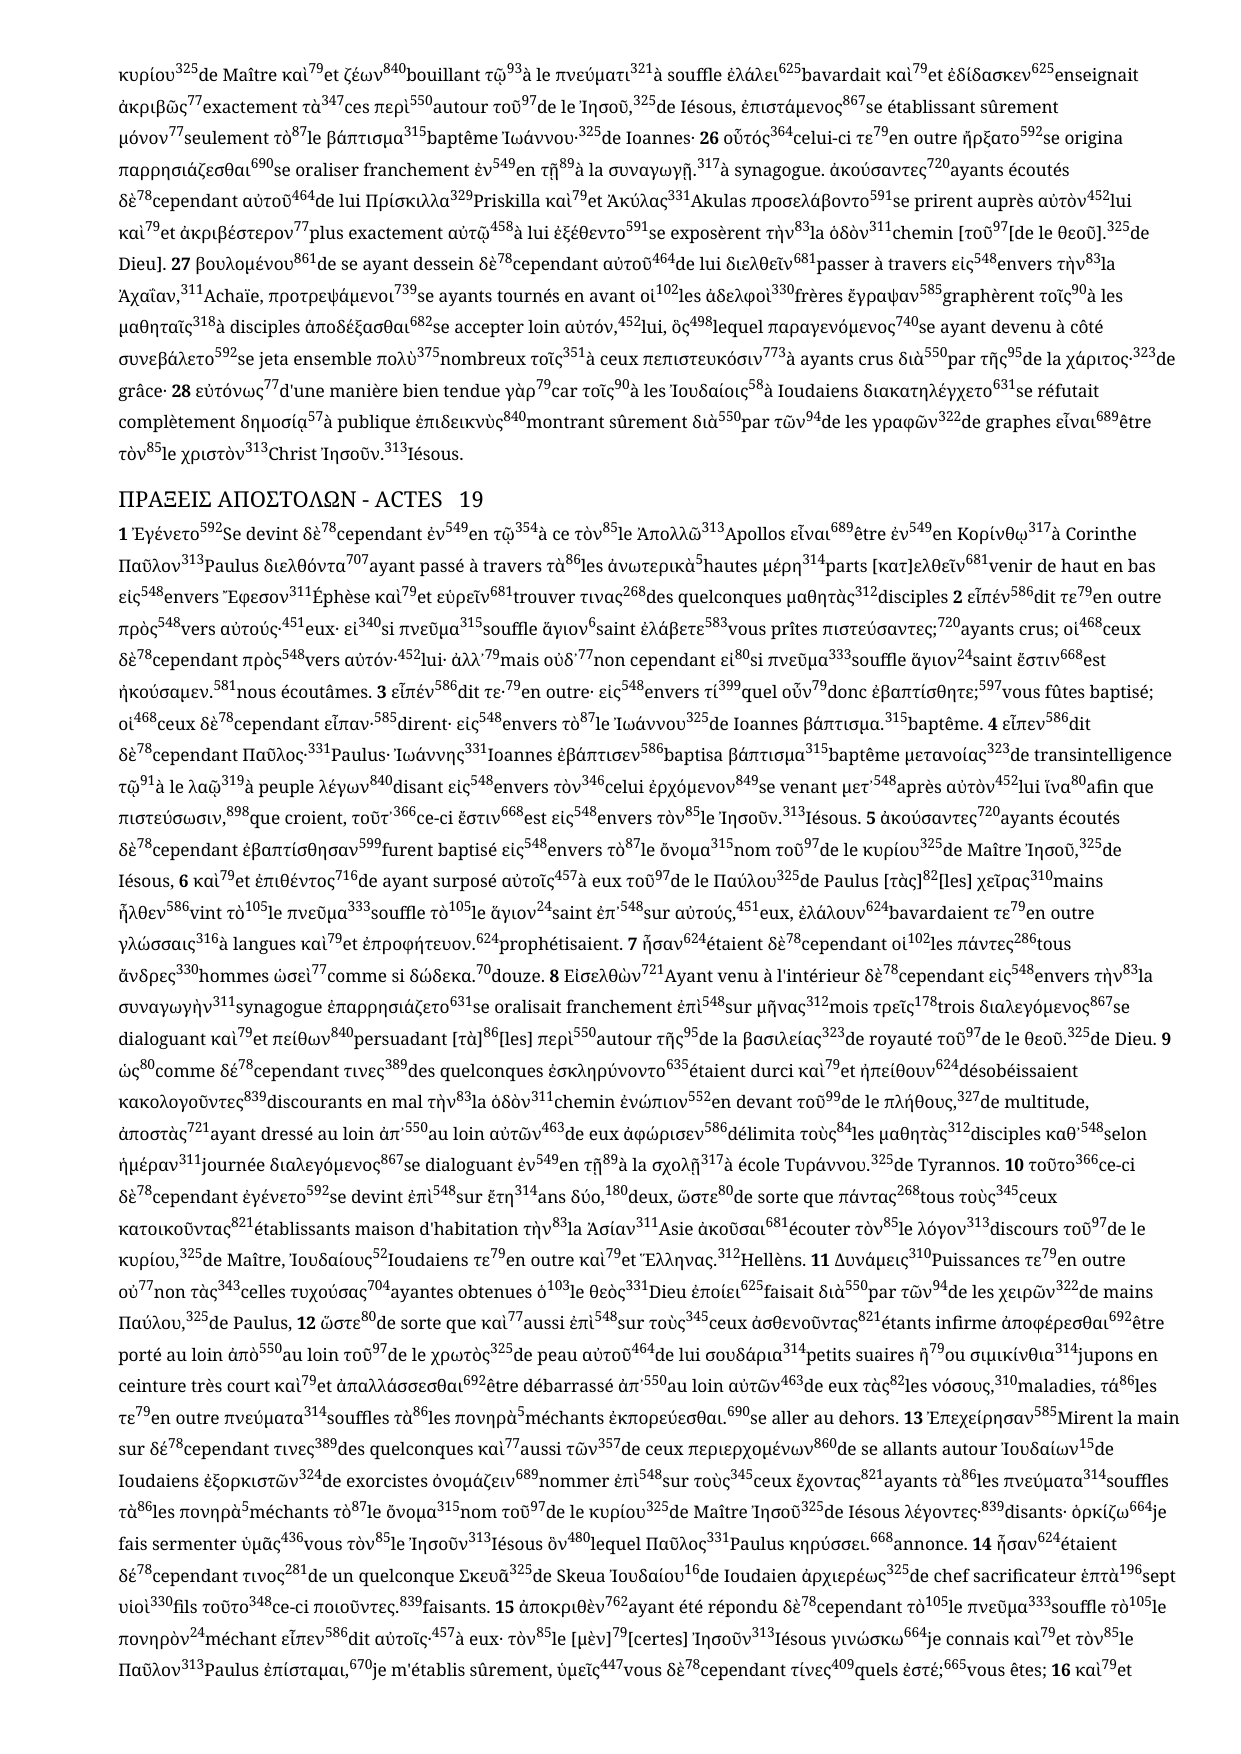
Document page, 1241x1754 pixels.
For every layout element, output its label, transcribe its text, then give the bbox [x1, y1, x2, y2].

text 1 Ἐγένετο592Se devint δὲ78cependant ἐν549en τῷ354à ce τὸν85le Ἀπολλῶ313Apollos εἶναι689être ἐν549en Κορίνθῳ317à Corinthe Παῦλον313Paulus διελθόντα707ayant passé à travers τὰ86les ἀνωτερικὰ5hautes μέρη314parts [κατ]ελθεῖν681venir de haut en bas εἰς548envers Ἔφεσον311Éphèse καὶ79et εὑρεῖν681trouver τινας268des quelconques μαθητὰς312disciples 2 εἶπέν586dit τε79en outre πρὸς548vers αὐτούς·451eux· εἰ340si πνεῦμα315souffle ἅγιον6saint ἐλάβετε583vous prîtes πιστεύσαντες;720ayants crus; οἱ468ceux δὲ78cependant πρὸς548vers αὐτόν·452lui· ἀλλ᾽79mais οὐδ᾽77non cependant εἰ80si πνεῦμα333souffle ἅγιον24saint ἔστιν668est ἠκούσαμεν.581nous écoutâmes. 3 εἶπέν586dit τε·79en outre· εἰς548envers τί399quel οὖν79donc ἐβαπτίσθητε;597vous fûtes baptisé; οἱ468ceux δὲ78cependant εἶπαν·585dirent· εἰς548envers τὸ87le Ἰωάννου325de Ioannes βάπτισμα.315baptême. 4 εἶπεν586dit δὲ78cependant Παῦλος·331Paulus· Ἰωάννης331Ioannes ἐβάπτισεν586baptisa βάπτισμα315baptême μετανοίας323de transintelligence τῷ91à le λαῷ319à peuple λέγων840disant εἰς548envers τὸν346celui ἐρχόμενον849se venant μετ᾽548après αὐτὸν452lui ἵνα80afin que πιστεύσωσιν,898que croient, τοῦτ᾽366ce-ci ἔστιν668est εἰς548envers τὸν85le Ἰησοῦν.313Iésous. 5 ἀκούσαντες720ayants écoutés δὲ78cependant ἐβαπτίσθησαν599furent baptisé εἰς548envers τὸ87le ὄνομα315nom τοῦ97de le κυρίου325de Maître Ἰησοῦ,325de Iésous, 6 καὶ79et ἐπιθέντος716de ayant surposé αὐτοῖς457à eux τοῦ97de le Παύλου325de Paulus [τὰς]82[les] χεῖρας310mains ἦλθεν586vint τὸ105le πνεῦμα333souffle τὸ105le ἅγιον24saint ἐπ᾽548sur αὐτούς,451eux, ἐλάλουν624bavardaient τε79en outre γλώσσαις316à langues καὶ79et ἐπροφήτευον.624prophétisaient. 7 ἦσαν624étaient δὲ78cependant οἱ102les πάντες286tous ἄνδρες330hommes ὡσεὶ77comme si δώδεκα.70douze. 8 Εἰσελθὼν721Ayant venu à l'intérieur δὲ78cependant εἰς548envers τὴν83la συναγωγὴν311synagogue ἐπαρρησιάζετο631se oralisait franchement ἐπὶ548sur μῆνας312mois τρεῖς178trois διαλεγόμενος867se dialoguant καὶ79et πείθων840persuadant [τὰ]86[les] περὶ550autour τῆς95de la βασιλείας323de royauté τοῦ97de le θεοῦ.325de Dieu. 9 ὡς80comme δέ78cependant τινες389des quelconques ἐσκληρύνοντο635étaient durci καὶ79et ἠπείθουν624désobéissaient κακολογοῦντες839discourants en mal τὴν83la ὁδὸν311chemin ἐνώπιον552en devant τοῦ99de le πλήθους,327de multitude, ἀποστὰς721ayant dressé au loin ἀπ᾽550au loin αὐτῶν463de eux ἀφώρισεν586délimita τοὺς84les μαθητὰς312disciples καθ᾽548selon ἡμέραν311journée διαλεγόμενος867se dialoguant ἐν549en τῇ89à la σχολῇ317à école Τυράννου.325de Tyrannos. 10 τοῦτο366ce-ci δὲ78cependant ἐγένετο592se devint ἐπὶ548sur ἔτη314ans δύο,180deux, ὥστε80de sorte que πάντας268tous τοὺς345ceux κατοικοῦντας821établissants maison d'habitation τὴν83la Ἀσίαν311Asie ἀκοῦσαι681écouter τὸν85le λόγον313discours τοῦ97de le κυρίου,325de Maître, Ἰουδαίους52Ioudaiens τε79en outre καὶ79et Ἕλληνας.312Hellèns. 11 Δυνάμεις310Puissances τε79en outre οὐ77non τὰς343celles τυχούσας704ayantes obtenues ὁ103le θεὸς331Dieu ἐποίει625faisait διὰ550par τῶν94de les χειρῶν322de mains Παύλου,325de Paulus, 12 ὥστε80de sorte que καὶ77aussi ἐπὶ548sur τοὺς345ceux ἀσθενοῦντας821étants infirme ἀποφέρεσθαι692être porté au loin ἀπὸ550au loin τοῦ97de le χρωτὸς325de peau αὐτοῦ464de lui σουδάρια314petits suaires ἢ79ou σιμικίνθια314jupons en ceinture très court καὶ79et ἀπαλλάσσεσθαι692être débarrassé ἀπ᾽550au loin αὐτῶν463de eux τὰς82les νόσους,310maladies, τά86les τε79en outre πνεύματα314souffles τὰ86les πονηρὰ5méchants ἐκπορεύεσθαι.690se aller au dehors. 13 Ἐπεχείρησαν585Mirent la main sur δέ78cependant τινες389des quelconques καὶ77aussi τῶν357de ceux περιερχομένων860de se allants autour Ἰουδαίων15de Ioudaiens ἐξορκιστῶν324de exorcistes ὀνομάζειν689nommer ἐπὶ548sur τοὺς345ceux ἔχοντας821ayants τὰ86les πνεύματα314souffles τὰ86les πονηρὰ5méchants τὸ87le ὄνομα315nom τοῦ97de le κυρίου325de Maître Ἰησοῦ325de Iésous λέγοντες·839disants· ὁρκίζω664je fais sermenter ὑμᾶς436vous τὸν85le Ἰησοῦν313Iésous ὃν480lequel Παῦλος331Paulus κηρύσσει.668annonce. 14 ἦσαν624étaient δέ78cependant τινος281de un quelconque Σκευᾶ325de Skeua Ἰουδαίου16de Ioudaien ἀρχιερέως325de chef sacrificateur ἑπτὰ196sept υἱοὶ330fils τοῦτο348ce-ci ποιοῦντες.839faisants. 15 ἀποκριθὲν762ayant été répondu δὲ78cependant τὸ105le πνεῦμα333souffle τὸ105le πονηρὸν24méchant εἶπεν586dit αὐτοῖς·457à eux· τὸν85le [μὲν]79[certes] Ἰησοῦν313Iésous γινώσκω664je connais καὶ79et τὸν85le Παῦλον313Paulus ἐπίσταμαι,670je m'établis sûrement, ὑμεῖς447vous δὲ78cependant τίνες409quels ἐστέ;665vous êtes; 16 καὶ79et ἐφαλόμενος740se ayant bondi sur ὁ103le ἄνθρωπος331être humain ἐπ᾽548sur αὐτοὺς451eux ἐν549en ᾧ486à lequel ἦν625était τὸ105le πνεῦμα333souffle τὸ105le πονηρόν,24méchant, κατακυριεύσας721ayant maîtrisé de haut en bas ἀμφοτέρων383de tous deux ἴσχυσεν586eut la ténacité κατ᾽550contre αὐτῶν463de eux ὥστε80de sorte que γυμνοὺς52nus καὶ79et τετραυματισμένους795ayants étés traumatisés ἐκφυγεῖν681fuir dehors ἐκ550hors τοῦ97de le οἴκου325de maison ἐκείνου.150de celui-là. 17 τοῦτο366ce-ci δὲ78cependant ἐγένετο592se devint γνωστὸν49connu πᾶσιν274à tous Ἰουδαίοις58à Ioudaiens τε79en outre καὶ79et Ἕλλησιν318à Hellèns τοῖς351à ceux κατοικοῦσιν827à établissants maison d'habitation τὴν83la Ἔφεσον311Éphèse καὶ79et ἐπέπεσεν586tomba dessus φόβος331effroi ἐπὶ548sur πάντας268tous αὐτοὺς451eux καὶ79et ἐμεγαλύνετο636était magnifié τὸ105le ὄνομα333nom τοῦ97de le κυρίου325de Maître Ἰησοῦ.325de Iésous. 18 Πολλοί389Nombreux τε79en outre τῶν357de ceux πεπιστευκότων777de ayants crus ἤρχοντο630se venaient ἐξομολογούμενοι866se avouants à l'excès καὶ79et ἀναγγέλλοντες839annonçants de bas en haut τὰς82les πράξεις310pratiques αὐτῶν.463de eux. 19 ἱκανοὶ70assez-importants δὲ78cependant τῶν357de ceux τὰ86les περίεργα54travaillés alentour πραξάντων715de ayants pratiqués συνενέγκαντες720ayants étés opportun τὰς242les βίβλους310bibles κατέκαιον624brûlaient complètement ἐνώπιον552en devant πάντων,383de tous, καὶ79et συνεψήφισαν585comptèrent ensemble τὰς82les τιμὰς310valeurs αὐτῶν461de elles καὶ79et εὗρον585trouvèrent ἀργυρίου327de objet d'argent μυριάδας310myriades πέντε.176cinq. 20 Οὕτως77Ainsi κατὰ548selon κράτος315force τοῦ97de le κυρίου325de Maître ὁ103le λόγος331discours ηὔξανεν625croissait καὶ79et ἴσχυεν.625avait la ténacité. 21 Ὡς80Comme δὲ78cependant ἐπληρώθη600fut fait plénitude ταῦτα,365ces-ci, ἔθετο592se posa ὁ103le Παῦλος331Paulus ἐν549en τῷ93à le πνεύματι321à souffle διελθὼν721ayant passé à travers τὴν83la Μακεδονίαν311Macédoine καὶ79et Ἀχαΐαν311Achaïe πορεύεσθαι690se aller εἰς548envers Ἱεροσόλυμα314Ierosolymas εἰπὼν721ayant dit ὅτι80en ce que μετὰ548après τὸ348ce γενέσθαι682se devenir με417moi ἐκεῖ77là δεῖ668lie με417moi καὶ77aussi Ῥώμην311Rome ἰδεῖν.681voir. 22 ἀποστείλας721ayant envoyé δὲ78cependant εἰς548envers τὴν83la Μακεδονίαν311Macédoine δύο52deux τῶν357de ceux διακονούντων833de servants αὐτῷ,458à lui, Τιμόθεον313Timotheos καὶ79et Ἔραστον,313Érastos, αὐτὸς469lui ἐπέσχεν586eut sur χρόνον313temps εἰς548envers τὴν83la Ἀσίαν.311Asie. 23 Ἐγένετο592Se devint δὲ78cependant κατὰ548selon τὸν85le καιρὸν313moment ἐκεῖνον138celui-là τάραχος331trouble οὐκ77non ὀλίγος390peu περὶ550autour τῆς95de la ὁδοῦ.323de chemin. 24 Δημήτριος331Démétrios γάρ79car τις287un quelconque ὀνόματι,321à nom, ἀργυροκόπος,331batteur d’argent, ποιῶν840faisant ναοὺς312temples ἀργυροῦς3argentés Ἀρτέμιδος323de Artémis παρείχετο631se fournissait τοῖς90à les τεχνίταις318à techniciens οὐκ77non ὀλίγην267peu ἐργασίαν,311travaillance, 25 οὓς479lesquels συναθροίσας721ayant réuni ensemble καὶ77aussi τοὺς84les περὶ548autour τὰ86les τοιαῦτα347tels ἐργάτας312travailleurs εἶπεν·586dit· ἄνδρες,336hommes, ἐπίστασθε671vous vous établissez sûrement ὅτι80en ce que ἐκ550hors ταύτης148de celle-ci τῆς95de la ἐργασίας323de travaillance ἡ101la εὐπορία329prospérité ἡμῖν419à nous ἐστιν668est 26 καὶ79et θεωρεῖτε665vous observez καὶ79et ἀκούετε665vous écoutez ὅτι80en ce que οὐ77non μόνον77seulement Ἐφέσου323de Éphèse ἀλλὰ79mais σχεδὸν77presque πάσης279de toute τῆς95de la Ἀσίας323de Asie ὁ103le Παῦλος331Paulus οὗτος156celui-ci πείσας721ayant persuadé μετέστησεν586déplaça ἱκανὸν4assez-important ὄχλον313foule λέγων840disant ὅτι80en ce que οὐκ77non εἰσὶν667sont θεοὶ330dieux οἱ363ceux διὰ550par χειρῶν322de mains γινόμενοι.866se devenants. 27 οὐ77non μόνον77seulement δὲ78cependant τοῦτο366ce-ci κινδυνεύει668risque ἡμῖν419à nous τὸ87le μέρος315part εἰς548envers ἀπελεγμὸν313reproche loin ἐλθεῖν681venir ἀλλὰ79mais καὶ77aussi τὸ87le τῆς95de la μεγάλης14de grande θεᾶς323de déesse Ἀρτέμιδος323de Artémis ἱερὸν315sanctuaire εἰς548envers οὐθὲν375aucun λογισθῆναι,683être calculé, μέλλειν689imminer τε79en outre καὶ77aussi καθαιρεῖσθαι692être saisi du haut vers le bas τῆς95de la μεγαλειότητος323de magnificence αὐτῆς462de elle ἣν478laquelle ὅλη285toute entière ἡ101la Ἀσία329Asie καὶ79et ἡ101la οἰκουμένη329écoumène σέβεται.674se vénère. 28 Ἀκούσαντες720Ayants écoutés δὲ78cependant καὶ79et γενόμενοι739se ayants devenus πλήρεις46de plénitudes θυμοῦ325de fureur ἔκραζον624croassaient λέγοντες·839disants· μεγάλη45grande ἡ101la Ἄρτεμις329Artémis Ἐφεσίων.64de Éphésiens. 29 καὶ79et ἐπλήσθη600fut rempli ἡ101la πόλις329cité τῆς95de la συγχύσεως,323de confusion, ὥρμησάν585ruèrent τε79en outre ὁμοθυμαδὸν77en même fureur εἰς548envers τὸ87le θέατρον315théâtre συναρπάσαντες720ayants ravis avec Γάϊον313Gaios καὶ79et Ἀρίσταρχον313Aristarque Μακεδόνας,312Macédoniens, συνεκδήμους312compagnons de voyage Παύλου.325de Paulus. 30 Παύλου325de Paulus δὲ78cependant βουλομένου861de se ayant dessein εἰσελθεῖν681venir à l'intérieur εἰς548envers τὸν85le δῆμον313population οὐκ77non εἴων624concédaient αὐτὸν452lui οἱ102les μαθηταί·330disciples· 31 τινὲς286des quelconques δὲ78cependant καὶ77aussi τῶν96de les Ἀσιαρχῶν,324de Asiarques, ὄντες839étants αὐτῷ458à lui φίλοι,46amis, πέμψαντες720ayants mandés πρὸς548vers αὐτὸν452lui παρεκάλουν624appelaient à côté μὴ77ne pas δοῦναι681donner ἑαυτὸν528lui-même εἰς548envers τὸ87le θέατρον.315théâtre. 32 ἄλλοι389autres μὲν77certes οὖν79donc ἄλλο375autre τι271un quelconque ἔκραζον·624croassaient· ἦν625était γὰρ79car ἡ101la ἐκκλησία329église συγκεχυμένη811ayante étée versée ensemble dans la confusion καὶ79et οἱ102les πλείους389plus nombreusement οὐκ77non ᾔδεισαν658avaient su τίνος407de quel ἕνεκα552à cause συνεληλύθεισαν.658avaient venus ensemble. 33 ἐκ550hors δὲ78cependant τοῦ97de le ὄχλου325de foule συνεβίβασαν585concilièrent Ἀλέξανδρον,313Alexandre, προβαλόντων715de ayants jetés devant αὐτὸν452lui τῶν96de les Ἰουδαίων·64de Ioudaiens· ὁ103le δὲ78cependant Ἀλέξανδρος331Alexandre κατασείσας721ayant secoué de haut en bas τὴν243la χεῖρα311main ἤθελεν625voulait ἀπολογεῖσθαι690se apologiser τῷ91à le δήμῳ.319à population. 34 ἐπιγνόντες720ayants reconnus δὲ78cependant ὅτι80en ce que Ἰουδαῖός47Ioudaien ἐστιν,668est, φωνὴ329voix ἐγένετο592se devint μία69une ἐκ550hors πάντων383de tous ὡς77comme ἐπὶ548sur ὥρας310heures δύο176deux κραζόντων·833de croassants· μεγάλη285grande ἡ101la Ἄρτεμις329Artémis Ἐφεσίων.64de Éphésiens. 35 Καταστείλας721Ayant équipé de haut en bas δὲ78cependant ὁ103le γραμματεὺς331lettré τὸν85le ὄχλον313foule φησίν·668déclare· ἄνδρες336hommes Ἐφέσιοι,75Éphésiens, τίς410quel γάρ79car ἐστιν668est ἀνθρώπων324de êtres humains ὃς498lequel οὐ77non γινώσκει668connaît τὴν83la Ἐφεσίων64de Éphésiens πόλιν311cité νεωκόρον313néocore οὖσαν820étante τῆς95de la μεγάλης14de grande Ἀρτέμιδος323de Artémis καὶ79et τοῦ99de le διοπετοῦς;67de tombée de Zeus; 36 ἀναντιρρήτων43de incontestables οὖν79donc ὄντων835de étants τούτων359de ces-ci δέον842liant ἐστὶν668est ὑμᾶς436vous κατεσταλμένους795ayants étés équipés de haut en bas ὑπάρχειν689subsister καὶ79et μηδὲν375ne pas un προπετὲς55tombant en avant πράσσειν.689pratiquer. 37 ἠγάγετε583vous conduisîtes γὰρ79car τοὺς84les ἄνδρας312hommes τούτους137ceux-ci οὔτε79ni ἱεροσύλους52voleurs sacrilèges de temples οὔτε79ni βλασφημοῦντας821blasphémants τὴν83la θεὸν311déesse ἡμῶν.423de nous. 38 εἰ80si μὲν79certes οὖν79donc Δημήτριος331Démétrios καὶ79et οἱ102les σὺν549avec αὐτῷ458à lui τεχνῖται330techniciens ἔχουσιν667ont πρός548vers τινα373un quelconque λόγον,313discours, ἀγοραῖοι70appartenants aux agoras ἄγονται679sont conduits καὶ79et ἀνθύπατοί330proconsuls εἰσιν,667sont, ἐγκαλείτωσαν571appellent en accusation ἀλλήλοις.502à les uns les autres. 39 εἰ80si δέ78cependant τι375un quelconque περὶ550autour ἑτέρων383de autres-différents ἐπιζητεῖτε,665vous surcherchez, ἐν549en τῇ89à la ἐννόμῳ8à dans la loi ἐκκλησίᾳ317à église ἐπιλυθήσεται.619sera expliqué. 40 καὶ77aussi γὰρ79car κινδυνεύομεν663nous risquons ἐγκαλεῖσθαι692être appelé en accusation στάσεως323de dressement περὶ550autour τῆς356de celle σήμερον,77aujourd'hui, μηδενὸς386de ne pas un αἰτίου67de auteur ὑπάρχοντος836de subsistant περὶ550autour οὗ494de lequel [οὐ]77[non] δυνησόμεθα607nous nous pourrons ἀποδοῦναι681redonner λόγον313discours περὶ550autour τῆς95de la συστροφῆς323de torsion ensemble ταύτης.148de celle-ci. καὶ79et ταῦτα347ces-ci εἰπὼν721ayant dit ἀπέλυσεν586délia au loin τὴν83la ἐκκλησίαν.311église. [118, 518, 1181, 1682]
text 1 Μετὰ548Après ταῦτα347ces-ci χωρισθεὶς760ayant été séparé ἐκ550hors τῶν94de les Ἀθηνῶν322de Athènes ἦλθεν586vint εἰς548envers Κόρινθον.311Corinthe. 2 καὶ79et εὑρών721ayant trouvé τινα269un quelconque Ἰουδαῖον53Ioudaien ὀνόματι321à nom Ἀκύλαν,313Akulas, Ποντικὸν32Pontique τῷ93à le γένει321à genre προσφάτως77récemment ἐληλυθότα770ayant venu ἀπὸ550au loin τῆς95de la Ἰταλίας323de Italie καὶ79et Πρίσκιλλαν311Priskilla γυναῖκα311femme αὐτοῦ,464de lui, διὰ548par le fait de τὸ348ce διατεταχέναι686avoir ordonné au-travers Κλαύδιον313Claudius χωρίζεσθαι692être séparé πάντας268tous τοὺς84les Ἰουδαίους52Ioudaiens ἀπὸ550au loin τῆς95de la Ῥώμης,323de Rome, προσῆλθεν586vint vers αὐτοῖς457à eux 3 καὶ79et διὰ548par le fait de τὸ87le ὁμότεχνον34même technicité εἶναι689être ἔμενεν625restait παρ᾽549à côté αὐτοῖς,457à eux, καὶ79et ἠργάζοντο·630se mettaient au travail· ἦσαν624étaient γὰρ79car σκηνοποιοὶ330faiseurs de tentes τῇ89à la τέχνῃ.317à technicité. 4 Διελέγετο631Se dialoguait δὲ78cependant ἐν549en τῇ89à la συναγωγῇ317à synagogue κατὰ548selon πᾶν271tout σάββατον315sabbat ἔπειθέν625persuadait τε79en outre Ἰουδαίους52Ioudaiens καὶ79et Ἕλληνας.312Hellèns. 5 Ὡς80Comme δὲ78cependant κατῆλθον585vinrent de haut en bas ἀπὸ550au loin τῆς95de la Μακεδονίας323de Macédoine ὅ103le τε79en outre Σιλᾶς331Silas καὶ79et ὁ103le Τιμόθεος,331Timotheos, συνείχετο636était tenu ensemble τῷ91à le λόγῳ319à discours ὁ103le Παῦλος331Paulus διαμαρτυρόμενος867se passant témoignage τοῖς90à les Ἰουδαίοις58à Ioudaiens εἶναι689être τὸν85le χριστὸν313Christ Ἰησοῦν.313Iésous. 6 ἀντιτασσομένων860de se ordonnançants contre δὲ78cependant αὐτῶν463de eux καὶ79et βλασφημούντων833de blasphémants ἐκτιναξάμενος740se ayant secoué dehors τὰ246les ἱμάτια314himations εἶπεν586dit πρὸς548vers αὐτούς·451eux· τὸ105le αἷμα333sang ὑμῶν441de vous ἐπὶ548sur τὴν83la κεφαλὴν311tête ὑμῶν·441de vous· καθαρὸς47pur ἐγὼ431moi ἀπὸ550au loin τοῦ358de celui νῦν77maintenant εἰς548envers τὰ86les ἔθνη314ethnies πορεύσομαι.608je m'irai. 7 καὶ79et μεταβὰς721ayant dépassé ἐκεῖθεν77de là εἰσῆλθεν586vint à l'intérieur εἰς548envers οἰκίαν311maison d'habitation τινὸς384de un quelconque ὀνόματι321à nom Τιτίου325de Titius Ἰούστου325de Ioustos σεβομένου861de se vénérant τὸν85le θεόν,313Dieu, οὗ492de lequel ἡ101la οἰκία329maison d'habitation ἦν625était συνομοροῦσα838étante limitrophe avec τῇ89à la συναγωγῇ.317à synagogue. 8 Κρίσπος331Krispos δὲ78cependant ὁ103le ἀρχισυνάγωγος331chef de synagogue ἐπίστευσεν586crut τῷ91à le κυρίῳ319à Maître σὺν549avec ὅλῳ275à tout entier τῷ91à le οἴκῳ319à maison αὐτοῦ,464de lui, καὶ79et πολλοὶ389nombreux τῶν96de les Κορινθίων324de Corinthiens ἀκούοντες839écoutants ἐπίστευον624croyaient καὶ79et ἐβαπτίζοντο.635étaient baptisé. 9 Εἶπεν586Dit δὲ78cependant ὁ103le κύριος331Maître ἐν549en νυκτὶ317à nuit δι᾽550par ὁράματος327de vision τῷ91à le Παύλῳ·319à Paulus· μὴ79ne pas φοβοῦ,574te effraie, ἀλλὰ79mais λάλει570bavarde καὶ79et μὴ77ne pas σιωπήσῃς,897que tu silences, 10 διότι80parce que ἐγώ431moi εἰμι664je suis μετὰ550avec σοῦ442de toi καὶ79et οὐδεὶς390aucun ἐπιθήσεταί612se surposera σοι439à toi τοῦ360de ce κακῶσαί681faire du mal σε,437toi, διότι80parce que λαός331peuple ἐστίν668est μοι420à moi πολὺς390nombreux ἐν549en τῇ89à la πόλει317à cité ταύτῃ.142à celle-ci. 11 Ἐκάθισεν586Assit δὲ78cependant ἐνιαυτὸν313année καὶ79et μῆνας312mois ἓξ178six διδάσκων840enseignant ἐν549en αὐτοῖς457à eux τὸν85le λόγον313discours τοῦ97de le θεοῦ.325de Dieu. 12 Γαλλίωνος325de Gallion δὲ78cependant ἀνθυπάτου325de proconsul ὄντος834de étant τῆς95de la Ἀχαΐας323de Achaïe κατεπέστησαν585présentèrent contre ὁμοθυμαδὸν77en même fureur οἱ102les Ἰουδαῖοι70Ioudaiens τῷ91à le Παύλῳ319à Paulus καὶ79et ἤγαγον585conduisirent αὐτὸν452lui ἐπὶ548sur τὸ87le βῆμα315estrade 13 λέγοντες839disants ὅτι80en ce que παρὰ548à côté τὸν85le νόμον313loi ἀναπείθει668persuade de bas en haut οὗτος364celui-ci τοὺς84les ἀνθρώπους312êtres humains σέβεσθαι690se vénérer τὸν85le θεόν.313Dieu. 14 μέλλοντος834de imminant δὲ78cependant τοῦ97de le Παύλου325de Paulus ἀνοίγειν689ouvrir τὸ247le στόμα315bouche εἶπεν586dit ὁ103le Γαλλίων331Gallion πρὸς548vers τοὺς84les Ἰουδαίους·52Ioudaiens· εἰ80si μὲν79certes ἦν625était ἀδίκημά333délit τι289un quelconque ἢ79ou ῥᾳδιούργημα333acte de travail facile πονηρόν,24méchant, ὦ304O Ἰουδαῖοι,75Ioudaiens, κατὰ548selon λόγον313discours ἂν340le cas échéant ἀνεσχόμην588je m'assumai ὑμῶν,441de vous, 15 εἰ80si δὲ78cependant ζητήματά332sujets de recherches ἐστιν668est περὶ550autour λόγου325de discours καὶ79et ὀνομάτων326de noms καὶ79et νόμου325de loi τοῦ492de celui καθ᾽548selon ὑμᾶς,436vous, ὄψεσθε609vous vous verrez αὐτοί·523vous-mêmes· κριτὴς331juge ἐγὼ431moi τούτων359de ces-ci οὐ77non βούλομαι670je m'ai dessein εἶναι.689être. 16 καὶ79et ἀπήλασεν586propulsa loin αὐτοὺς451eux ἀπὸ550au loin τοῦ99de le βήματος.327de estrade. 17 ἐπιλαβόμενοι739se ayants emparés δὲ78cependant πάντες389tous Σωσθένην313Sosthène τὸν85le ἀρχισυνάγωγον313chef de synagogue ἔτυπτον624tapaient ἔμπροσθεν552en devers τοῦ99de le βήματος·327de estrade· καὶ79et οὐδὲν392aucun τούτων359de ces-ci τῷ91à le Γαλλίωνι319à Gallion ἔμελεν.625souciait. 18 Ὁ103Le δὲ78cependant Παῦλος331Paulus ἔτι77encore προσμείνας721ayant resté auprès ἡμέρας310journées ἱκανὰς1assez-importantes τοῖς90à les ἀδελφοῖς318à frères ἀποταξάμενος740se ayant éloigné en ordonnance ἐξέπλει625naviguait dehors εἰς548envers τὴν83la Συρίαν,311Syrie, καὶ79et σὺν549avec αὐτῷ458à lui Πρίσκιλλα329Priskilla καὶ79et Ἀκύλας,331Akulas, κειράμενος740se ayant tondu ἐν549en Κεγχρεαῖς316à Kenchreai τὴν243la κεφαλήν,311tête, εἶχεν625avait γὰρ79car εὐχήν.311souhait. 19 κατήντησαν585atteignirent à l'encontre δὲ78cependant εἰς548envers Ἔφεσον311Éphèse κἀκείνους345et ceux-là κατέλιπεν586laissa en contrebas αὐτοῦ,77là-même, αὐτὸς542lui-même δὲ78cependant εἰσελθὼν721ayant venu à l'intérieur εἰς548envers τὴν83la συναγωγὴν311synagogue διελέξατο592se dialogua τοῖς90à les Ἰουδαίοις.58à Ioudaiens. 20 ἐρωτώντων833de interrogeants δὲ78cependant αὐτῶν463de eux ἐπὶ548sur πλείονα4plus nombreusement χρόνον313temps μεῖναι681rester οὐκ77non ἐπένευσεν,586fit signe sur, 21 ἀλλ᾽79mais ἀποταξάμενος740se ayant éloigné en ordonnance καὶ79et εἰπών·721ayant dit· πάλιν77de nouveau ἀνακάμψω602je fléchirai de bas en haut πρὸς548vers ὑμᾶς436vous τοῦ97de le θεοῦ325de Dieu θέλοντος,834de voulant, ἀνήχθη600fut conduit de bas en haut ἀπὸ550au loin τῆς95de la Ἐφέσου,323de Éphèse, 22 καὶ79et κατελθὼν721ayant venu de haut en bas εἰς548envers Καισάρειαν,311Kaesareia, ἀναβὰς721ayant monté καὶ79et ἀσπασάμενος740se ayant salué τὴν83la ἐκκλησίαν311église κατέβη586descendit εἰς548envers Ἀντιόχειαν.311Antioche. 23 Καὶ79Et ποιήσας721ayant fait χρόνον313temps τινὰ269un quelconque ἐξῆλθεν586sortit διερχόμενος867se passant à travers καθεξῆς77successivement τὴν83la Γαλατικὴν2De Galatie χώραν311région καὶ79et Φρυγίαν,311Phrygie, στηρίζων840fixant πάντας268tous τοὺς84les μαθητάς.312disciples. 24 Ἰουδαῖος71Ioudaien δέ78cependant τις287un quelconque Ἀπολλῶς331Apollos ὀνόματι,321à nom, Ἀλεξανδρεὺς331Alexandrin τῷ93à le γένει,321à genre, ἀνὴρ331homme λόγιος,22de logion, κατήντησεν586atteignit à l'encontre εἰς548envers Ἔφεσον,311Éphèse, δυνατὸς47puissant ὢν840étant ἐν549en ταῖς88à les γραφαῖς.316à graphes. 25 οὗτος364celui-ci ἦν625était κατηχημένος813ayant été catéchisé τὴν83la ὁδὸν311chemin τοῦ97de le κυρίου325de Maître καὶ79et ζέων840bouillant τῷ93à le πνεύματι321à souffle ἐλάλει625bavardait καὶ79et ἐδίδασκεν625enseignait ἀκριβῶς77exactement τὰ347ces περὶ550autour τοῦ97de le Ἰησοῦ,325de Iésous, ἐπιστάμενος867se établissant sûrement μόνον77seulement τὸ87le βάπτισμα315baptême Ἰωάννου·325de Ioannes· 26 οὗτός364celui-ci τε79en outre ἤρξατο592se origina παρρησιάζεσθαι690se oraliser franchement ἐν549en τῇ89à la συναγωγῇ.317à synagogue. ἀκούσαντες720ayants écoutés δὲ78cependant αὐτοῦ464de lui Πρίσκιλλα329Priskilla καὶ79et Ἀκύλας331Akulas προσελάβοντο591se prirent auprès αὐτὸν452lui καὶ79et ἀκριβέστερον77plus exactement αὐτῷ458à lui ἐξέθεντο591se exposèrent τὴν83la ὁδὸν311chemin [τοῦ97[de le θεοῦ].325de Dieu]. 27 βουλομένου861de se ayant dessein δὲ78cependant αὐτοῦ464de lui διελθεῖν681passer à travers εἰς548envers τὴν83la Ἀχαΐαν,311Achaïe, προτρεψάμενοι739se ayants tournés en avant οἱ102les ἀδελφοὶ330frères ἔγραψαν585graphèrent τοῖς90à les μαθηταῖς318à disciples ἀποδέξασθαι682se accepter loin αὐτόν,452lui, ὃς498lequel παραγενόμενος740se ayant devenu à côté συνεβάλετο592se jeta ensemble πολὺ375nombreux τοῖς351à ceux πεπιστευκόσιν773à ayants crus διὰ550par τῆς95de la χάριτος·323de grâce· 28 εὐτόνως77d'une manière bien tendue γὰρ79car τοῖς90à les Ἰουδαίοις58à Ioudaiens διακατηλέγχετο631se réfutait complètement δημοσίᾳ57à publique ἐπιδεικνὺς840montrant sûrement διὰ550par τῶν94de les γραφῶν322de graphes εἶναι689être τὸν85le χριστὸν313Christ Ἰησοῦν.313Iésous. [118, 59, 1181, 465]
text ΠΡΑΞΕΙΣ ΑΠΟΣΤΟΛΩΝ - ACTES 19 [118, 484, 1181, 514]
